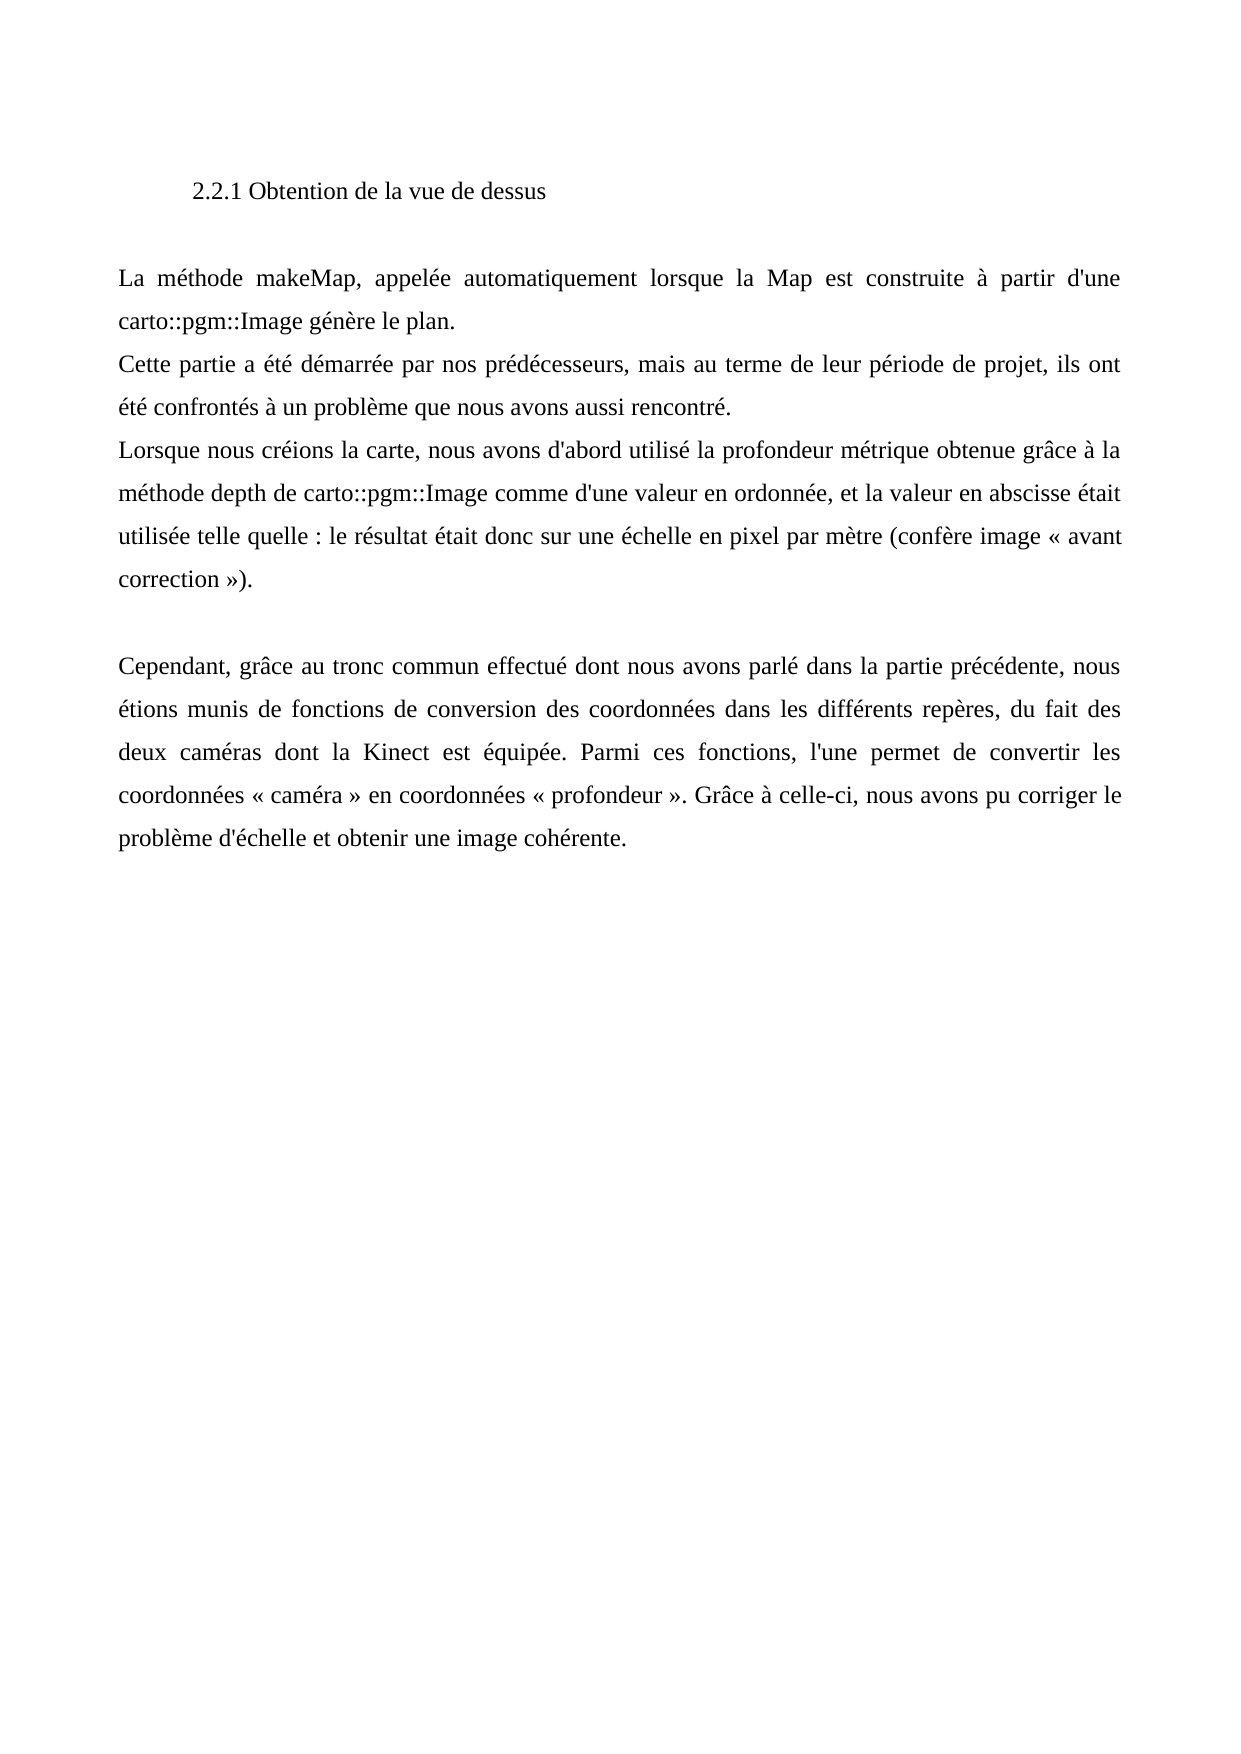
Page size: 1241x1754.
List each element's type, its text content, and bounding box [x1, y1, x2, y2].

text Cette partie a été démarrée par nos prédécesseurs, mais au terme de leur période de projet, ils ont été confrontés à un problème que nous avons aussi rencontré. [118, 349, 1122, 421]
text La méthode makeMap, appelée automatiquement lorsque la Map est construite à partir d'une carto::pgm::Image génère le plan. [118, 263, 1122, 334]
text Lorsque nous créions la carte, nous avons d'abord utilisé la profondeur métrique obtenue grâce à la méthode depth de carto::pgm::Image comme d'une valeur en ordonnée, et la valeur en abscisse était utilisée telle quelle : le résultat était donc sur une échelle en pixel par mètre (confère image « avant correction »). [118, 435, 1122, 593]
text Cependant, grâce au tronc commun effectué dont nous avons parlé dans la partie précédente, nous étions munis de fonctions de conversion des coordonnées dans les différents repères, du fait des deux caméras dont la Kinect est équipée. Parmi ces fonctions, l'une permet de convertir les coordonnées « caméra » en coordonnées « profondeur ». Grâce à celle-ci, nous avons pu corriger le problème d'échelle et obtenir une image cohérente. [118, 651, 1122, 852]
text 2.2.1 Obtention de la vue de dessus [118, 176, 1122, 205]
